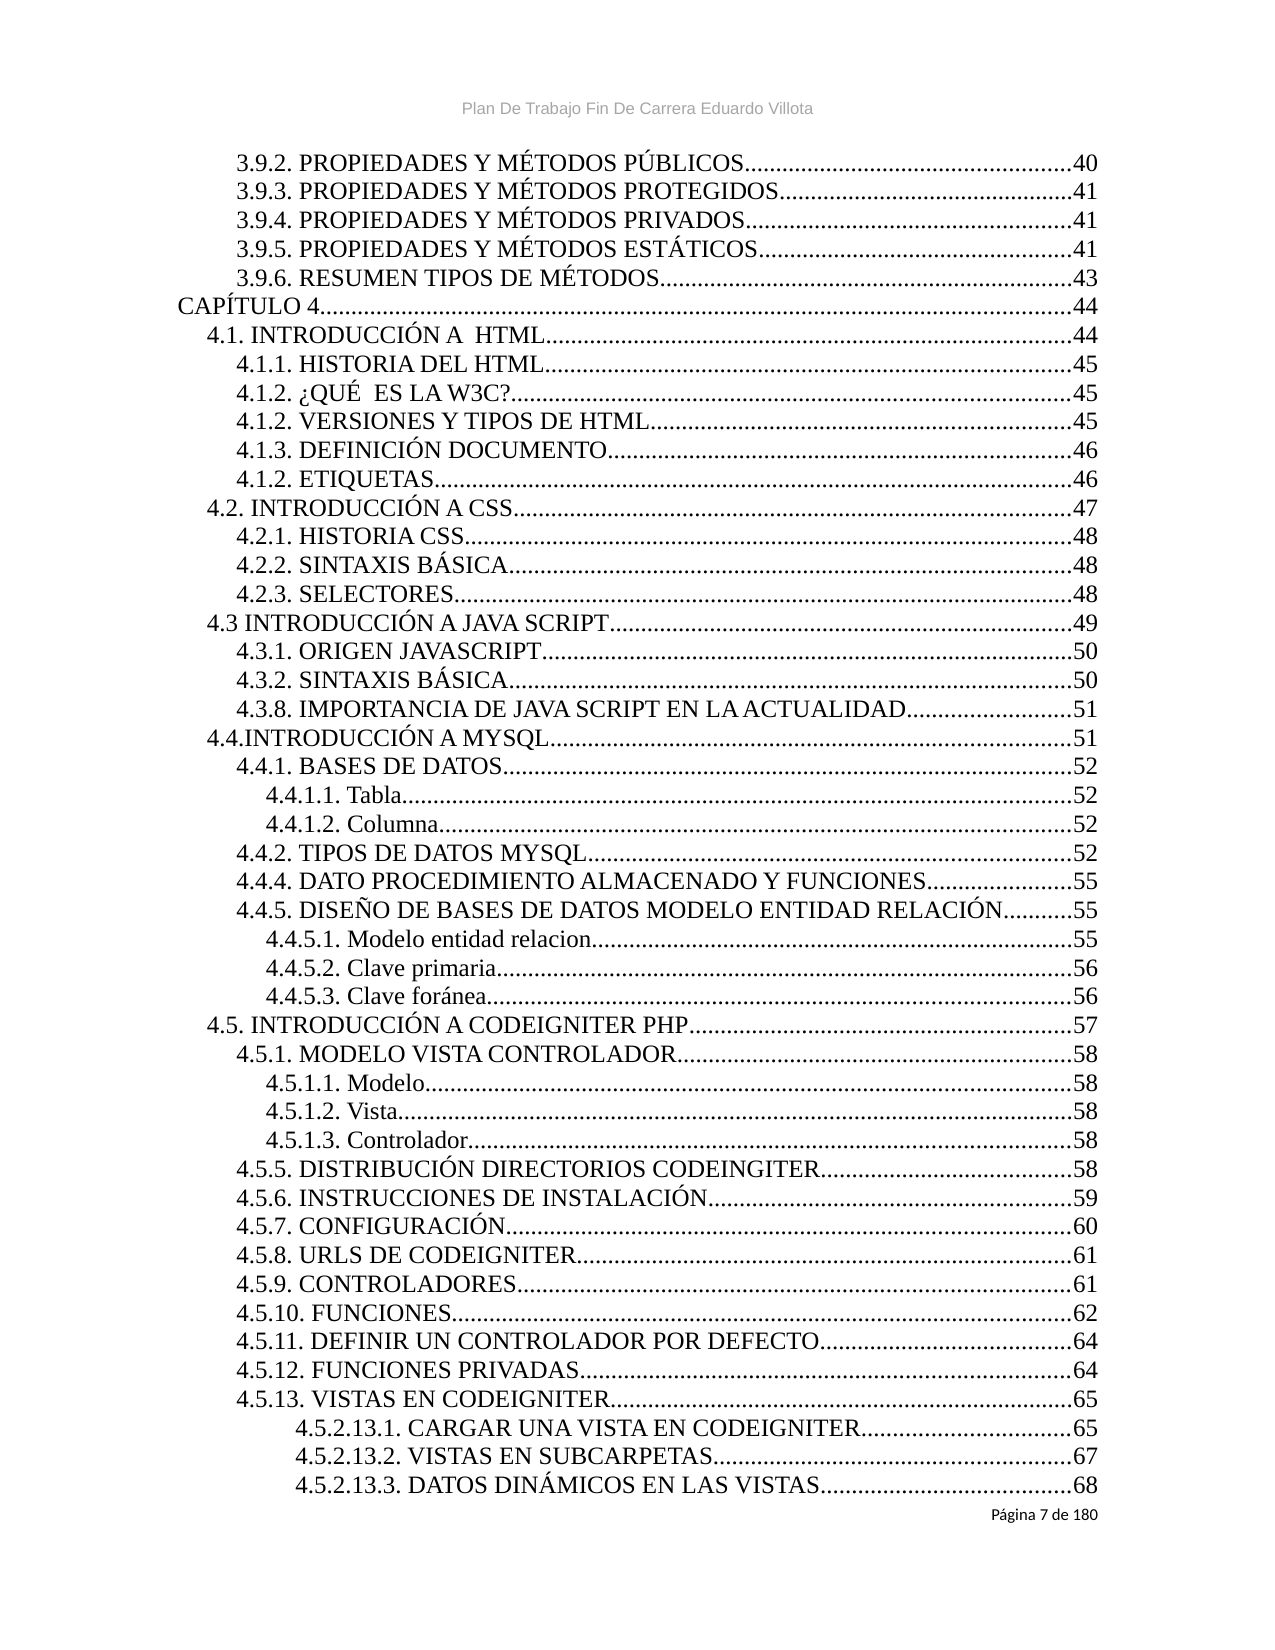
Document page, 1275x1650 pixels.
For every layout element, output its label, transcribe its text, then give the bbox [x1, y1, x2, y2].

text 4.4.4. DATO PROCEDIMIENTO ALMACENADO Y FUNCIONES 55 [236, 866, 1098, 895]
text 4.5.1. MODELO VISTA CONTROLADOR 58 [236, 1039, 1098, 1068]
text 4.1.2. ¿QUÉ ES LA W3C? 45 [236, 378, 1098, 406]
text 4.3.2. SINTAXIS BÁSICA 50 [236, 665, 1098, 694]
text 4.3 INTRODUCCIÓN A JAVA SCRIPT 49 [207, 608, 1098, 636]
text 4.5.8. URLS DE CODEIGNITER 61 [236, 1240, 1098, 1269]
text 4.2.2. SINTAXIS BÁSICA 48 [236, 550, 1098, 579]
text 4.5.6. INSTRUCCIONES DE INSTALACIÓN 59 [236, 1183, 1098, 1211]
text 4.2. INTRODUCCIÓN A CSS 47 [207, 493, 1098, 521]
text 4.5.10. FUNCIONES 62 [236, 1298, 1098, 1326]
text 4.1.2. ETIQUETAS 46 [236, 464, 1098, 493]
text 4.5.9. CONTROLADORES 61 [236, 1269, 1098, 1298]
text 4.4.5.1. Modelo entidad relacion 55 [266, 924, 1098, 953]
text 3.9.5. PROPIEDADES Y MÉTODOS ESTÁTICOS 41 [236, 234, 1098, 263]
text 4.4.1.2. Columna 52 [266, 809, 1098, 838]
text CAPÍTULO 4 44 [177, 291, 1098, 320]
text 4.5.13. VISTAS EN CODEIGNITER 65 [236, 1384, 1098, 1413]
text 4.4.2. TIPOS DE DATOS MYSQL 52 [236, 838, 1098, 866]
text 3.9.3. PROPIEDADES Y MÉTODOS PROTEGIDOS 41 [236, 176, 1098, 205]
text 4.5.7. CONFIGURACIÓN 60 [236, 1211, 1098, 1240]
text 4.5.2.13.2. VISTAS EN SUBCARPETAS 67 [295, 1441, 1098, 1470]
text 4.1.2. VERSIONES Y TIPOS DE HTML 45 [236, 406, 1098, 435]
text 4.4.5. DISEÑO DE BASES DE DATOS MODELO ENTIDAD RELACIÓN 55 [236, 895, 1098, 924]
text 4.2.1. HISTORIA CSS 48 [236, 521, 1098, 550]
text 4.3.1. ORIGEN JAVASCRIPT 50 [236, 636, 1098, 665]
text 4.4.1.1. Tabla 52 [266, 780, 1098, 809]
text 4.1.3. DEFINICIÓN DOCUMENTO 46 [236, 435, 1098, 464]
text 4.5.5. DISTRIBUCIÓN DIRECTORIOS CODEINGITER 58 [236, 1154, 1098, 1183]
text 4.5. INTRODUCCIÓN A CODEIGNITER PHP 57 [207, 1010, 1098, 1039]
text 4.4.5.3. Clave foránea 56 [266, 981, 1098, 1010]
text 3.9.4. PROPIEDADES Y MÉTODOS PRIVADOS 41 [236, 205, 1098, 234]
text 4.5.12. FUNCIONES PRIVADAS 64 [236, 1355, 1098, 1384]
text 4.1.1. HISTORIA DEL HTML 45 [236, 349, 1098, 378]
text 4.5.11. DEFINIR UN CONTROLADOR POR DEFECTO 64 [236, 1326, 1098, 1355]
text 4.4.5.2. Clave primaria 56 [266, 953, 1098, 981]
text 4.4.1. BASES DE DATOS 52 [236, 751, 1098, 780]
text 4.5.2.13.3. DATOS DINÁMICOS EN LAS VISTAS 68 [295, 1470, 1098, 1499]
text 4.5.2.13.1. CARGAR UNA VISTA EN CODEIGNITER 65 [295, 1413, 1098, 1441]
text 4.5.1.2. Vista 58 [266, 1096, 1098, 1125]
text 4.2.3. SELECTORES 48 [236, 579, 1098, 608]
text 4.1. INTRODUCCIÓN A HTML 44 [207, 320, 1098, 349]
text 4.3.8. IMPORTANCIA DE JAVA SCRIPT EN LA ACTUALIDAD 51 [236, 694, 1098, 723]
text 3.9.2. PROPIEDADES Y MÉTODOS PÚBLICOS 40 [236, 148, 1098, 176]
text 4.4.INTRODUCCIÓN A MYSQL 51 [207, 723, 1098, 751]
text 4.5.1.3. Controlador 58 [266, 1125, 1098, 1154]
text 4.5.1.1. Modelo 58 [266, 1068, 1098, 1096]
text 3.9.6. RESUMEN TIPOS DE MÉTODOS 43 [236, 263, 1098, 291]
